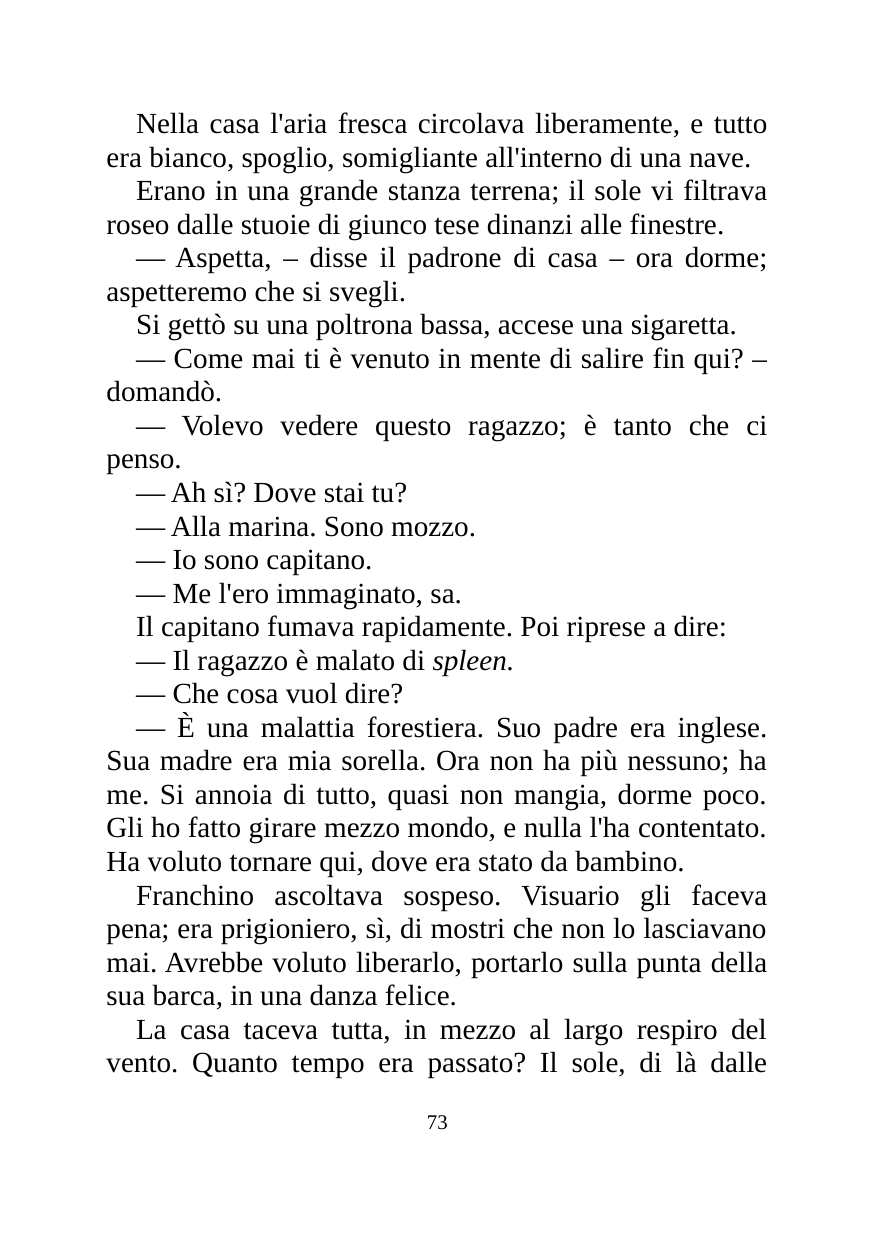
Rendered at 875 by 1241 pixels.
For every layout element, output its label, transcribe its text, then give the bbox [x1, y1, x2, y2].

text — È una malattia forestiera. Suo padre era inglese. Sua madre era mia sorella. Ora non ha più nessuno; ha me. Si annoia di tutto, quasi non mangia, dorme poco. Gli ho fatto girare mezzo mondo, e nulla l'ha contentato. Ha voluto tornare qui, dove era stato da bambino. [106, 710, 768, 878]
text Nella casa l'aria fresca circolava liberamente, e tutto era bianco, spoglio, somigliante all'interno di una nave. [106, 106, 768, 173]
text — Che cosa vuol dire? [106, 676, 768, 710]
text — Alla marina. Sono mozzo. [106, 509, 768, 542]
text — Il ragazzo è malato di spleen. [106, 643, 768, 676]
text — Come mai ti è venuto in mente di salire fin qui? – domandò. [106, 341, 768, 408]
text Si gettò su una poltrona bassa, accese una sigaretta. [106, 307, 768, 341]
text — Volevo vedere questo ragazzo; è tanto che ci penso. [106, 408, 768, 475]
text — Me l'ero immaginato, sa. [106, 576, 768, 609]
text — Io sono capitano. [106, 542, 768, 576]
text — Aspetta, – disse il padrone di casa – ora dorme; aspetteremo che si svegli. [106, 240, 768, 307]
text La casa taceva tutta, in mezzo al largo respiro del vento. Quanto tempo era passato? Il sole, di là dalle [106, 1012, 768, 1079]
text Il capitano fumava rapidamente. Poi riprese a dire: [106, 609, 768, 643]
text — Ah sì? Dove stai tu? [106, 475, 768, 509]
text Franchino ascoltava sospeso. Visuario gli faceva pena; era prigioniero, sì, di mostri che non lo lasciavano mai. Avrebbe voluto liberarlo, portarlo sulla punta della sua barca, in una danza felice. [106, 878, 768, 1012]
text Erano in una grande stanza terrena; il sole vi filtrava roseo dalle stuoie di giunco tese dinanzi alle finestre. [106, 173, 768, 240]
